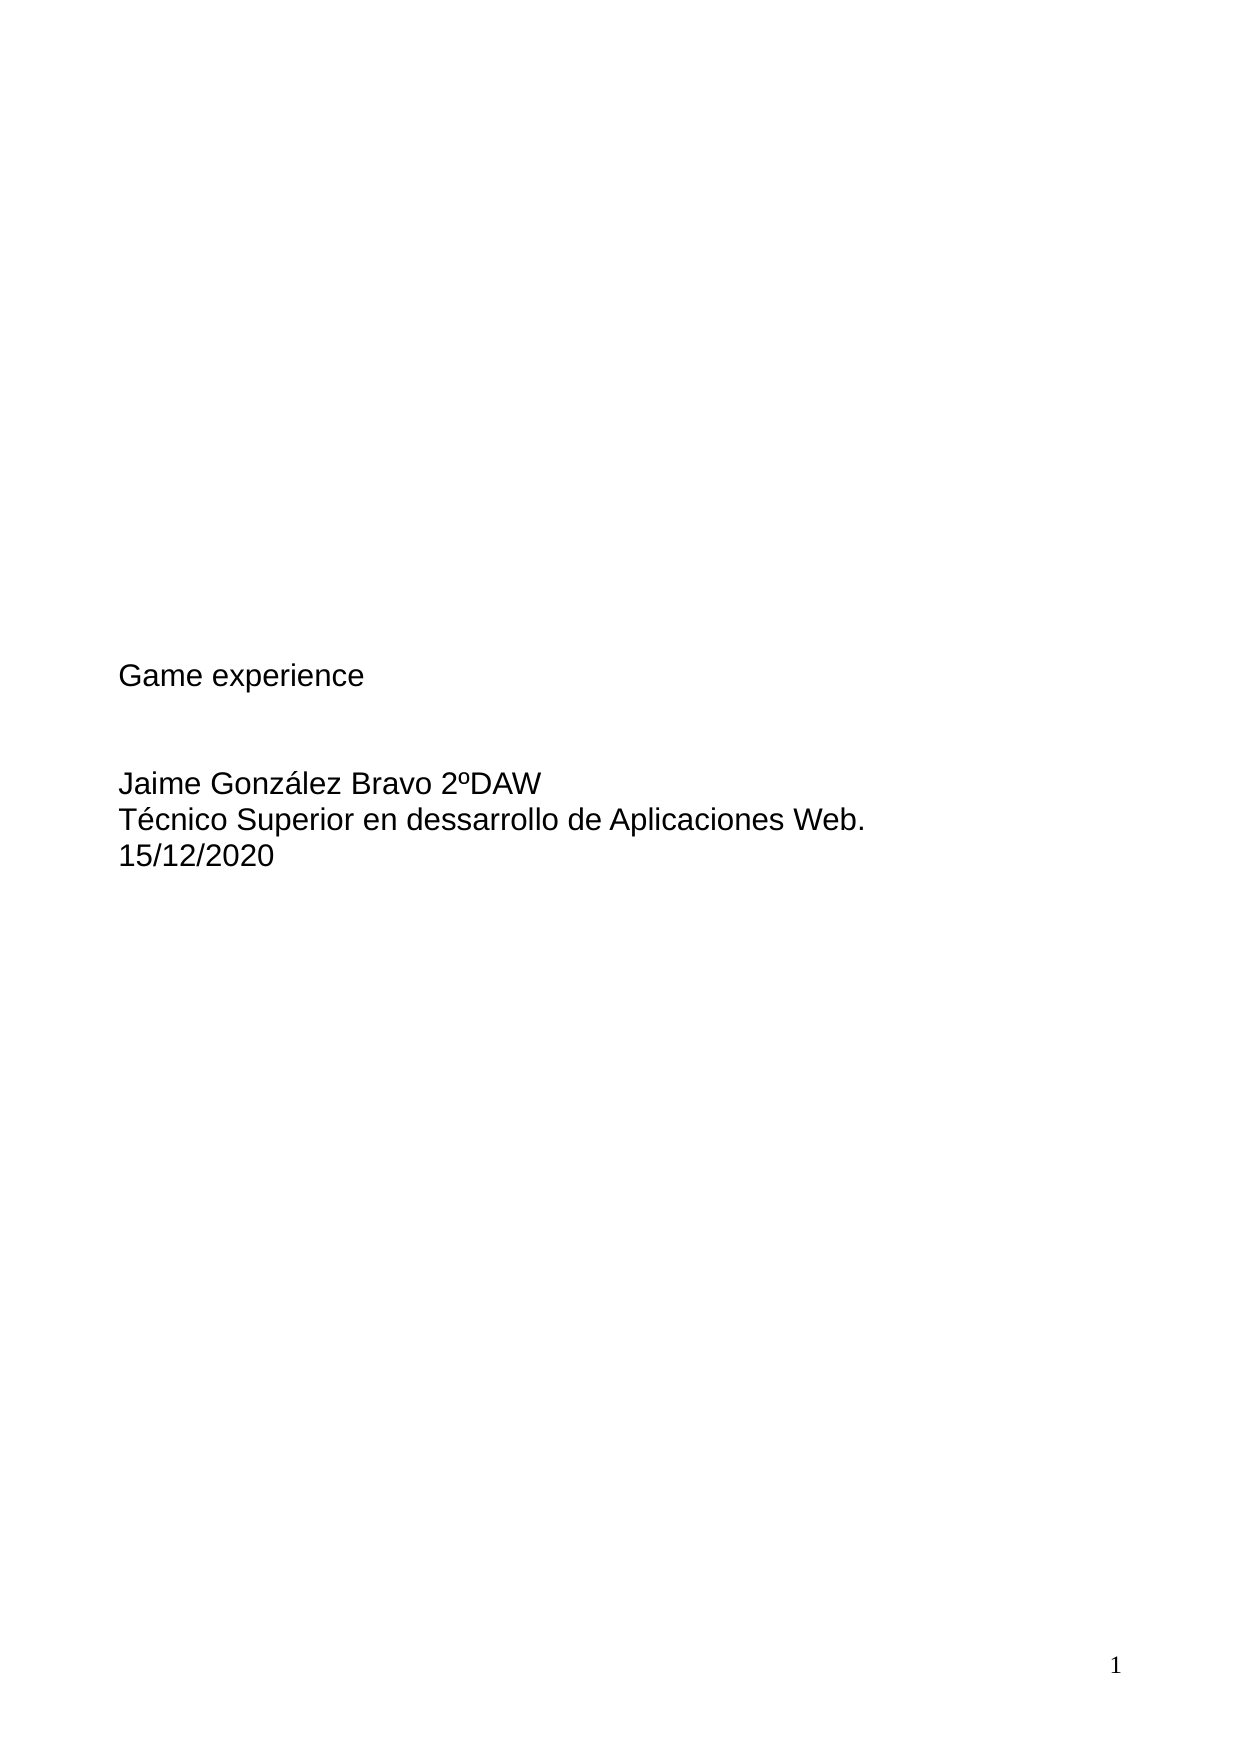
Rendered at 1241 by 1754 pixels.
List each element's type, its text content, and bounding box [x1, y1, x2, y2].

text Técnico Superior en dessarrollo de Aplicaciones Web. [118, 801, 1122, 837]
text Game experience [118, 657, 1122, 693]
text Jaime González Bravo 2ºDAW [118, 765, 1122, 801]
text 15/12/2020 [118, 837, 1122, 873]
